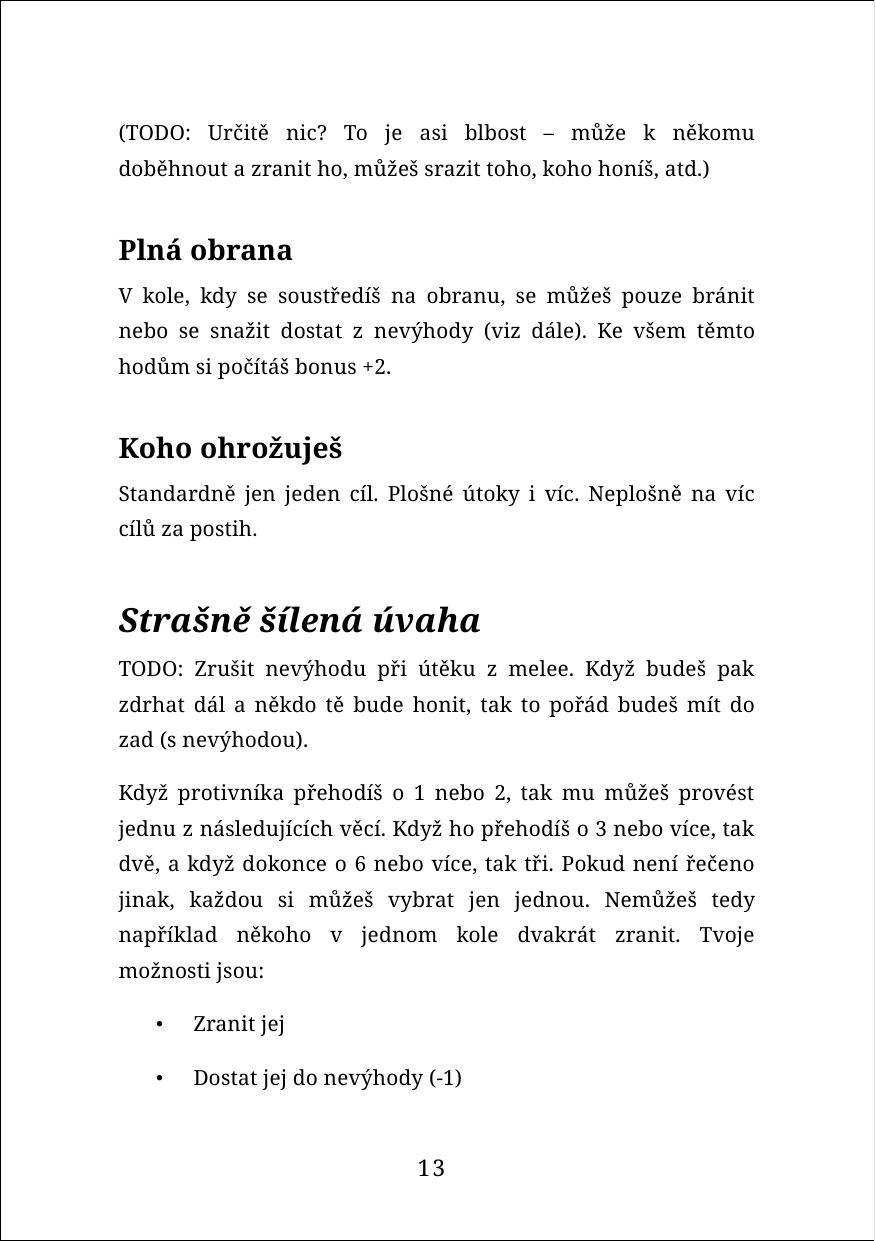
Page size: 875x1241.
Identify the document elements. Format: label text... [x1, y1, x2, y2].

subtitle Koho ohrožuješ [118, 429, 756, 467]
text Standardně jen jeden cíl. Plošné útoky i víc. Neplošně na víc cílů za postih. [118, 479, 756, 543]
list Zranit jej [156, 1009, 756, 1038]
text V kole, kdy se soustředíš na obranu, se můžeš pouze bránit nebo se snažit dostat z nevýhody (viz dále). Ke všem těmto hodům si počítáš bonus +2. [118, 281, 756, 380]
text (TODO: Určitě nic? To je asi blbost – může k někomu doběhnout a zranit ho, můžeš srazit toho, koho honíš, atd.) [118, 118, 756, 182]
list Dostat jej do nevýhody (-1) [156, 1063, 756, 1091]
subtitle Strašně šílená úvaha [118, 597, 756, 642]
text TODO: Zrušit nevýhodu při útěku z melee. Když budeš pak zdrhat dál a někdo tě bude honit, tak to pořád budeš mít do zad (s nevýhodou). [118, 654, 756, 754]
subtitle Plná obrana [118, 231, 756, 269]
text Když protivníka přehodíš o 1 nebo 2, tak mu můžeš provést jednu z následujících věcí. Když ho přehodíš o 3 nebo více, tak dvě, a když dokonce o 6 nebo více, tak tři. Pokud není řečeno jinak, každou si můžeš vybrat jen jednou. Nemůžeš tedy například někoho v jednom kole dvakrát zranit. Tvoje možnosti jsou: [118, 778, 756, 984]
